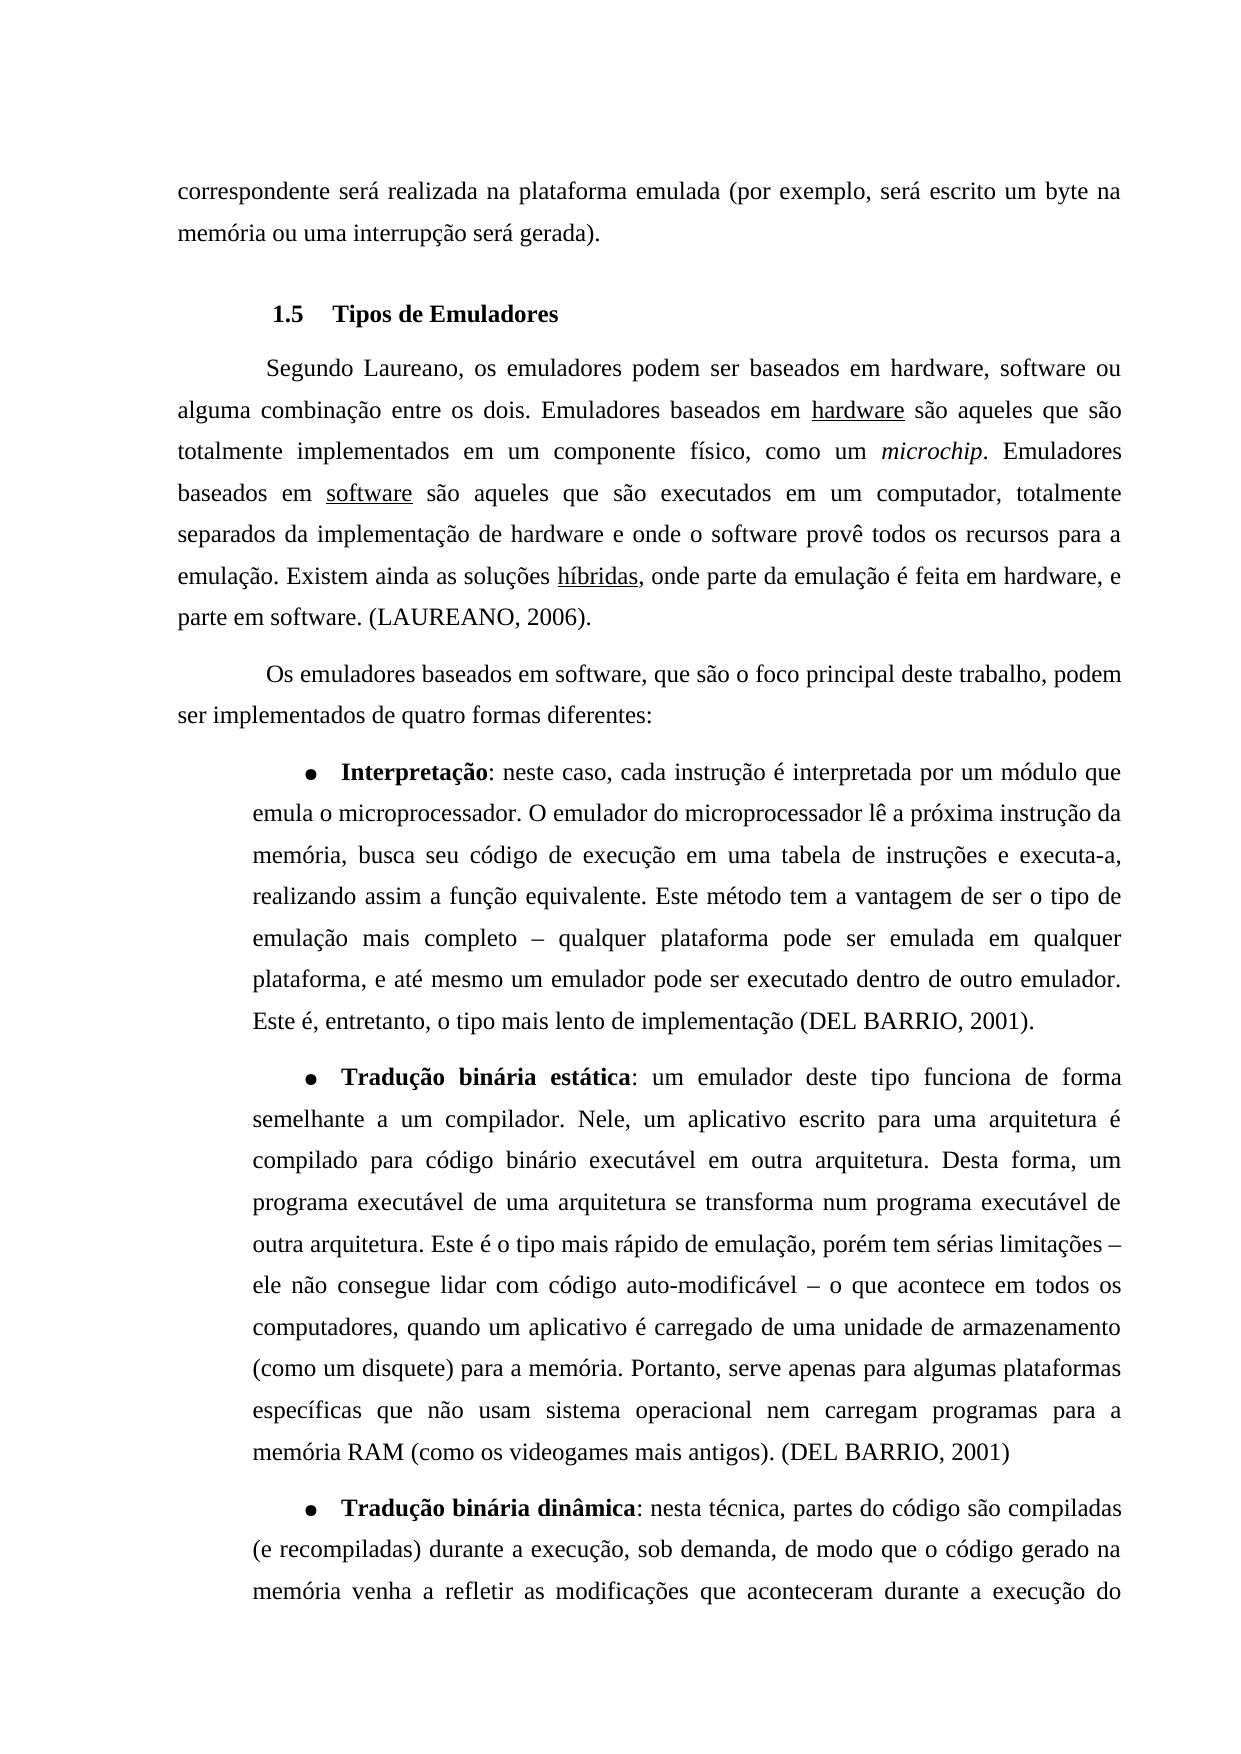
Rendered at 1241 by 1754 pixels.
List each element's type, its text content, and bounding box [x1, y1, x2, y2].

subtitle Tipos de Emuladores [177, 300, 1122, 328]
text Os emuladores baseados em software, que são o foco principal deste trabalho, podem ser implementados de quatro formas diferentes: [177, 660, 1122, 729]
text correspondente será realizada na plataforma emulada (por exemplo, será escrito um byte na memória ou uma interrupção será gerada). [177, 177, 1122, 246]
text Segundo Laureano, os emuladores podem ser baseados em hardware, software ou alguma combinação entre os dois. Emuladores baseados em hardware são aqueles que são totalmente implementados em um componente físico, como um microchip. Emuladores baseados em software são aqueles que são executados em um computador, totalmente separados da implementação de hardware e onde o software provê todos os recursos para a emulação. Existem ainda as soluções híbridas, onde parte da emulação é feita em hardware, e parte em software. (LAUREANO, 2006). [177, 354, 1122, 631]
list Tradução binária dinâmica: nesta técnica, partes do código são compiladas (e recompiladas) durante a execução, sob demanda, de modo que o código gerado na memória venha a refletir as modificações que aconteceram durante a execução do [215, 1494, 1122, 1605]
list Interpretação: neste caso, cada instrução é interpretada por um módulo que emula o microprocessador. O emulador do microprocessador lê a próxima instrução da memória, busca seu código de execução em uma tabela de instruções e executa-a, realizando assim a função equivalente. Este método tem a vantagem de ser o tipo de emulação mais completo – qualquer plataforma pode ser emulada em qualquer plataforma, e até mesmo um emulador pode ser executado dentro de outro emulador. Este é, entretanto, o tipo mais lento de implementação (DEL BARRIO, 2001). [215, 758, 1122, 1035]
list Tradução binária estática: um emulador deste tipo funciona de forma semelhante a um compilador. Nele, um aplicativo escrito para uma arquitetura é compilado para código binário executável em outra arquitetura. Desta forma, um programa executável de uma arquitetura se transforma num programa executável de outra arquitetura. Este é o tipo mais rápido de emulação, porém tem sérias limitações – ele não consegue lidar com código auto-modificável – o que acontece em todos os computadores, quando um aplicativo é carregado de uma unidade de armazenamento (como um disquete) para a memória. Portanto, serve apenas para algumas plataformas específicas que não usam sistema operacional nem carregam programas para a memória RAM (como os videogames mais antigos). (DEL BARRIO, 2001) [215, 1063, 1122, 1465]
